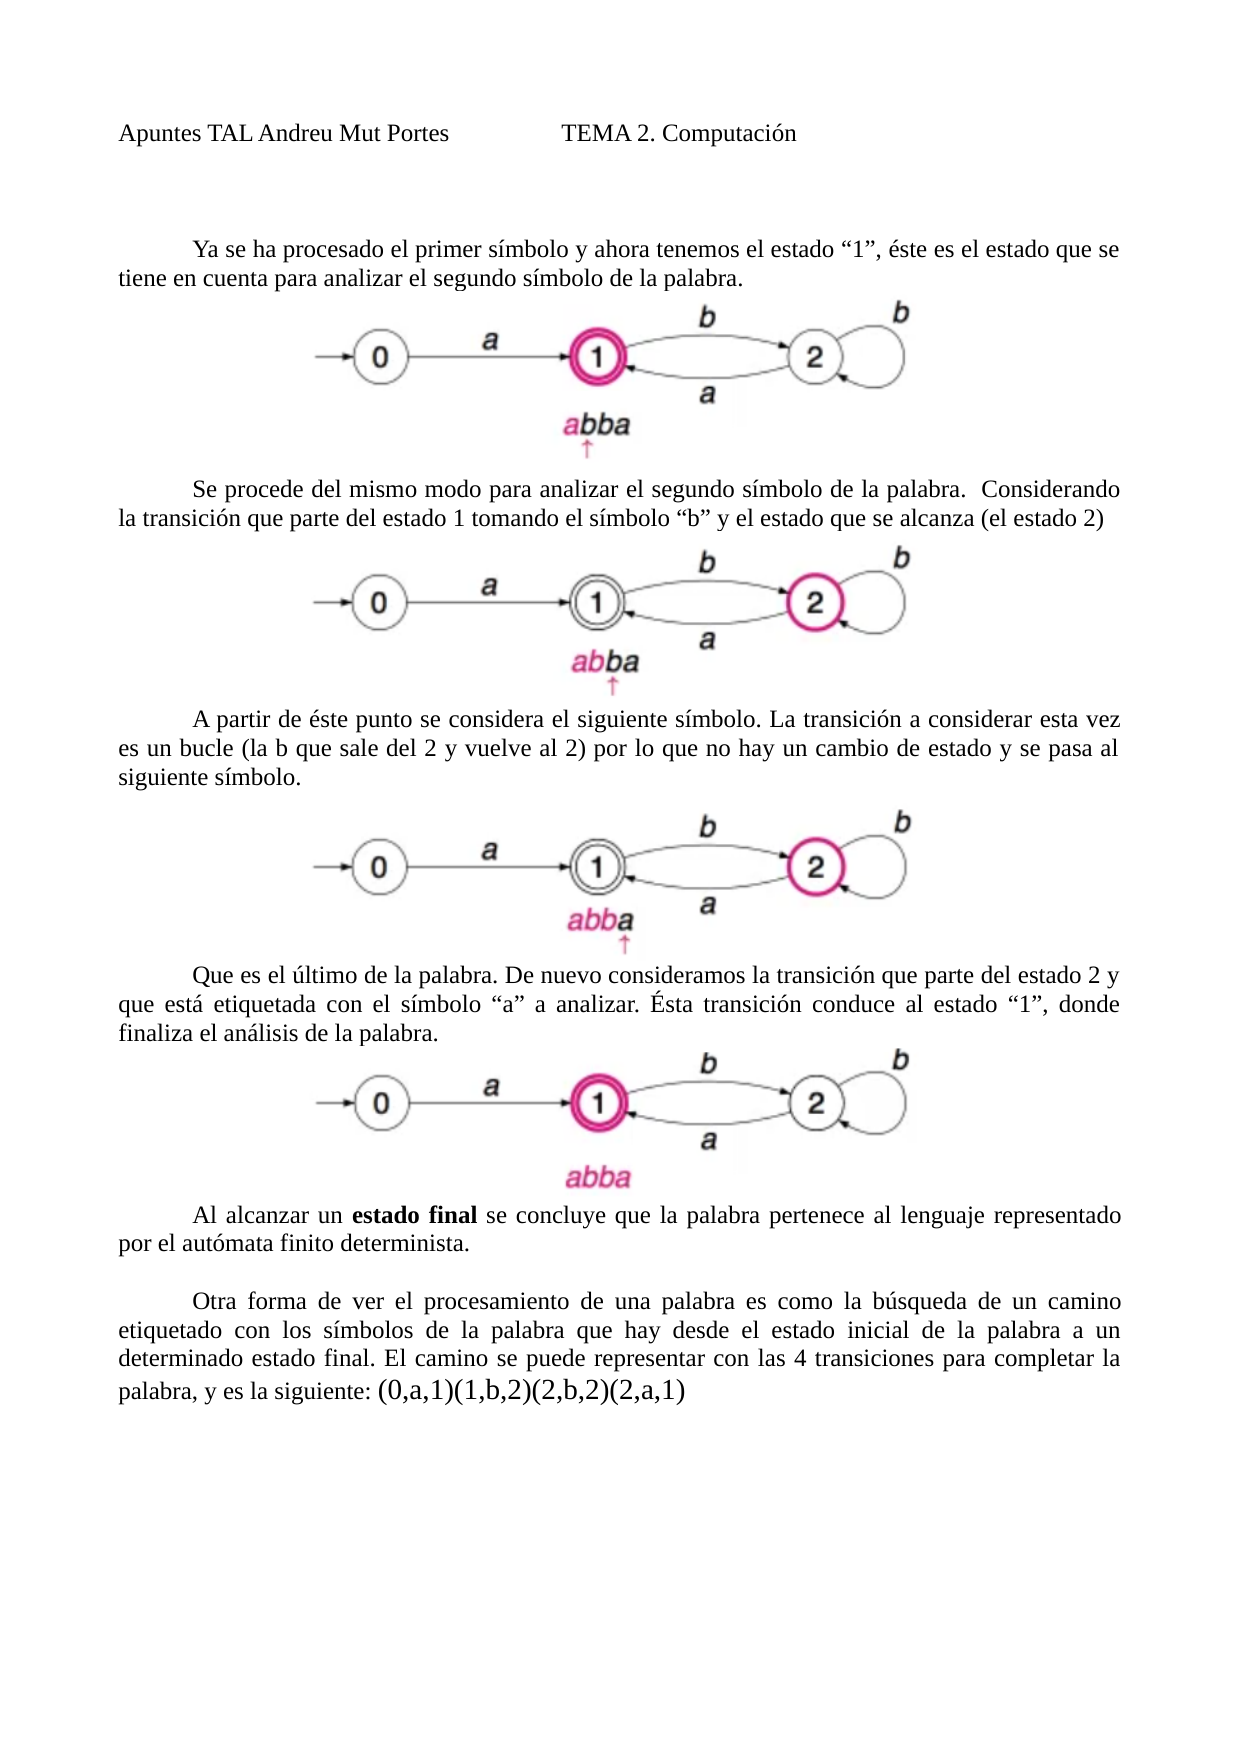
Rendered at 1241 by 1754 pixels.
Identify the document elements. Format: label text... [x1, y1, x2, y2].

text Al alcanzar un estado final se concluye que la palabra pertenece al lenguaje representado por el autómata finito determinista. [118, 1200, 1122, 1257]
picture [310, 790, 931, 961]
text Ya se ha procesado el primer símbolo y ahora tenemos el estado “1”, éste es el estado que se tiene en cuenta para analizar el segundo símbolo de la palabra. [118, 234, 1122, 291]
text Otra forma de ver el procesamiento de una palabra es como la búsqueda de un camino etiquetado con los símbolos de la palabra que hay desde el estado inicial de la palabra a un determinado estado final. El camino se puede representar con las 4 transiciones para completar la palabra, y es la siguiente: (0,a,1)(1,b,2)(2,b,2)(2,a,1) [118, 1286, 1122, 1406]
text Se procede del mismo modo para analizar el segundo símbolo de la palabra. Considerando la transición que parte del estado 1 tomando el símbolo “b” y el estado que se alcanza (el estado 2) [118, 291, 1122, 531]
text Que es el último de la palabra. De nuevo consideramos la transición que parte del estado 2 y que está etiquetada con el símbolo “a” a analizar. Ésta transición conduce al estado “1”, donde finaliza el análisis de la palabra. [118, 961, 1122, 1046]
picture [313, 291, 928, 474]
picture [310, 531, 930, 705]
picture [305, 1046, 935, 1200]
text A partir de éste punto se considera el siguiente símbolo. La transición a considerar esta vez es un bucle (la b que sale del 2 y vuelve al 2) por lo que no hay un cambio de estado y se pasa al siguiente símbolo. [118, 705, 1122, 791]
